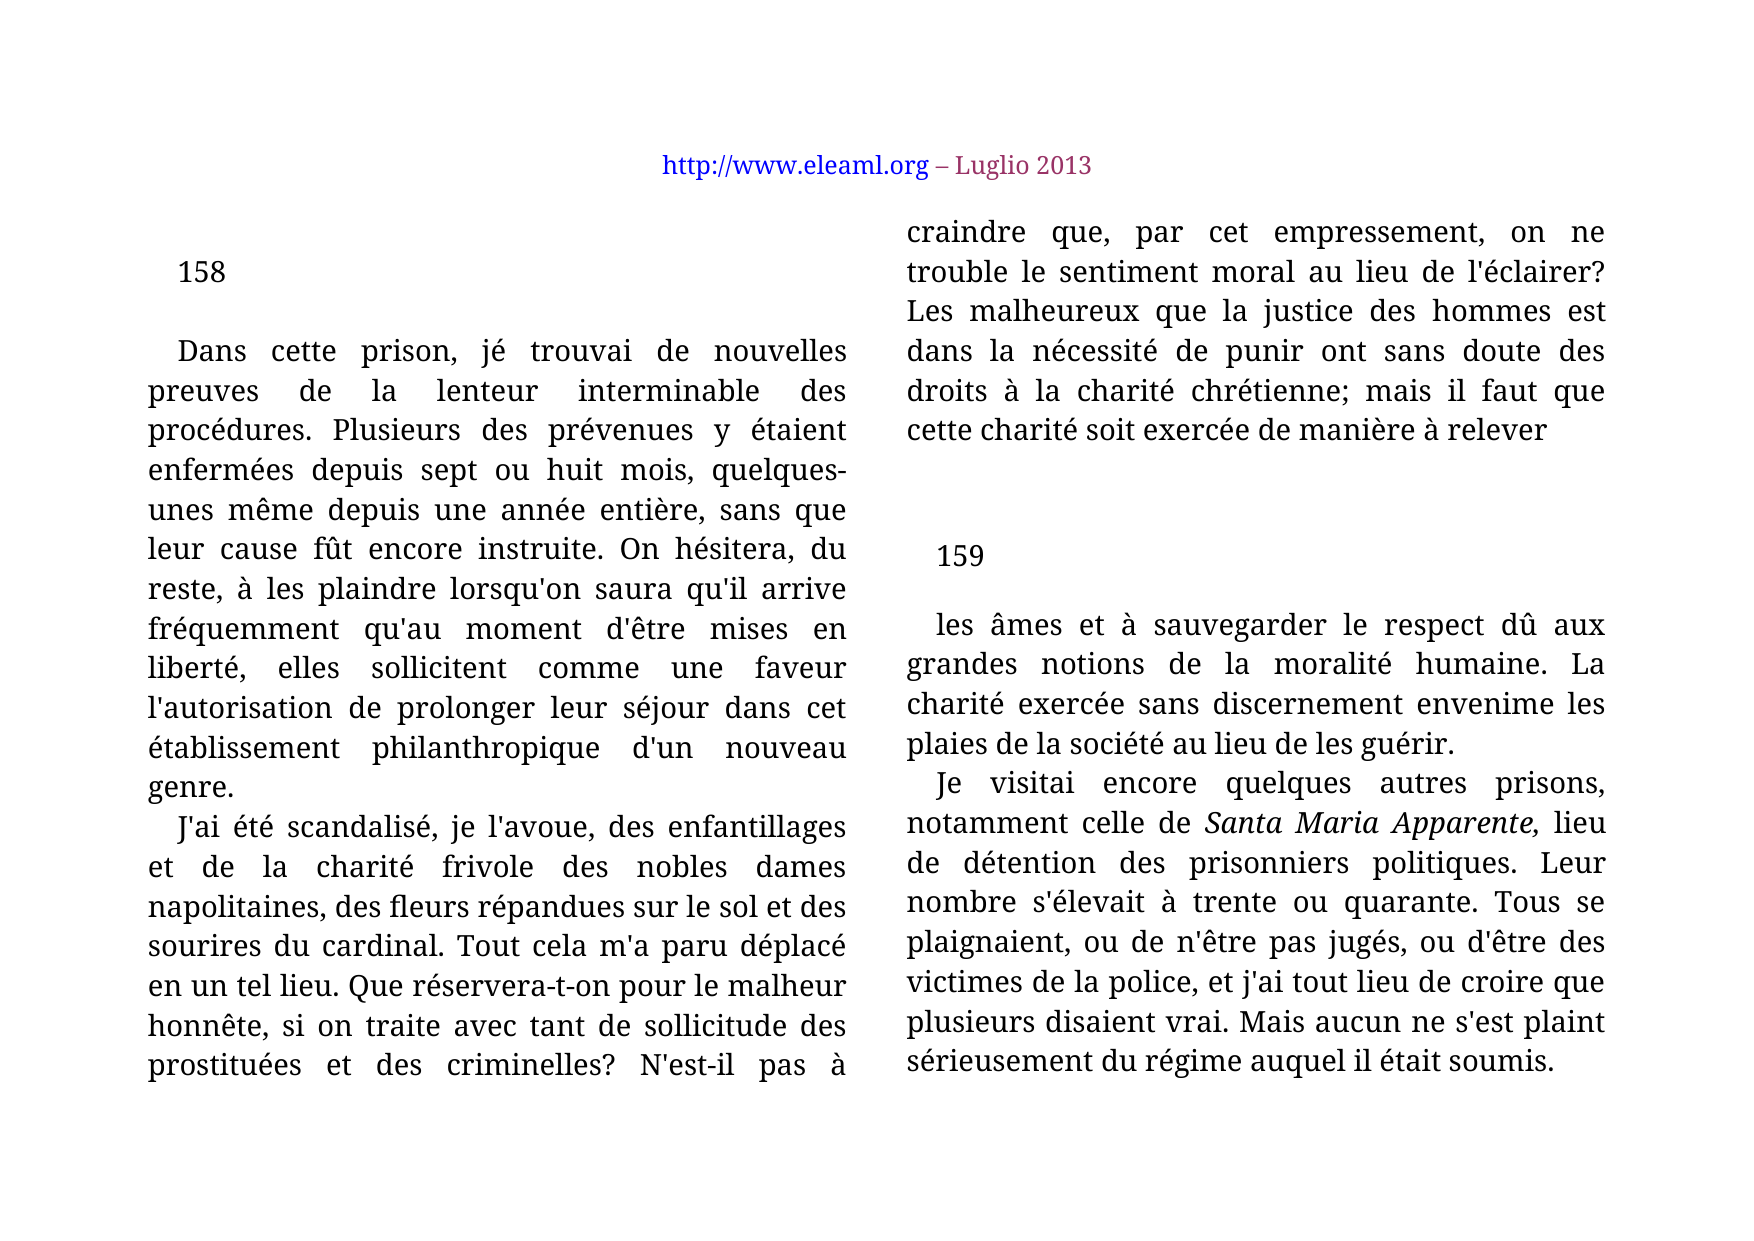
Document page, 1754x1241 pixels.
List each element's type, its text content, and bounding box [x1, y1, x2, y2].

text Je visitai encore quelques autres prisons, notamment celle de Santa Maria Apparente, lieu de détention des prisonniers politiques. Leur nombre s'élevait à trente ou quarante. Tous se plaignaient, ou de n'être pas jugés, ou d'être des victimes de la police, et j'ai tout lieu de croire que plusieurs disaient vrai. Mais aucun ne s'est plaint sérieusement du régime auquel il était soumis. [906, 763, 1606, 1080]
text 159 [906, 536, 1606, 575]
text craindre que, par cet empressement, on ne trouble le sentiment moral au lieu de l'éclairer? Les malheureux que la justice des hommes est dans la nécessité de punir ont sans doute des droits à la charité chrétienne; mais il faut que cette charité soit exercée de manière à relever [906, 211, 1606, 449]
text 158 [148, 251, 847, 291]
text Dans cette prison, jé trouvai de nouvelles preuves de la lenteur interminable des procédures. Plusieurs des prévenues y étaient enfermées depuis sept ou huit mois, quelques-unes même depuis une année entière, sans que leur cause fût encore instruite. On hésitera, du reste, à les plaindre lorsqu'on saura qu'il arrive fréquemment qu'au moment d'être mises en liberté, elles sollicitent comme une faveur l'autorisation de prolonger leur séjour dans cet établissement philanthropique d'un nouveau genre. [148, 330, 847, 806]
text J'ai été scandalisé, je l'avoue, des enfantillages et de la charité frivole des nobles dames napolitaines, des fleurs répandues sur le sol et des sourires du cardinal. Tout cela m'a paru déplacé en un tel lieu. Que réservera-t-on pour le malheur honnête, si on traite avec tant de sollicitude des prostituées et des criminelles? N'est-il pas à [148, 806, 847, 1084]
text les âmes et à sauvegarder le respect dû aux grandes notions de la moralité humaine. La charité exercée sans discernement envenime les plaies de la société au lieu de les guérir. [906, 604, 1606, 763]
